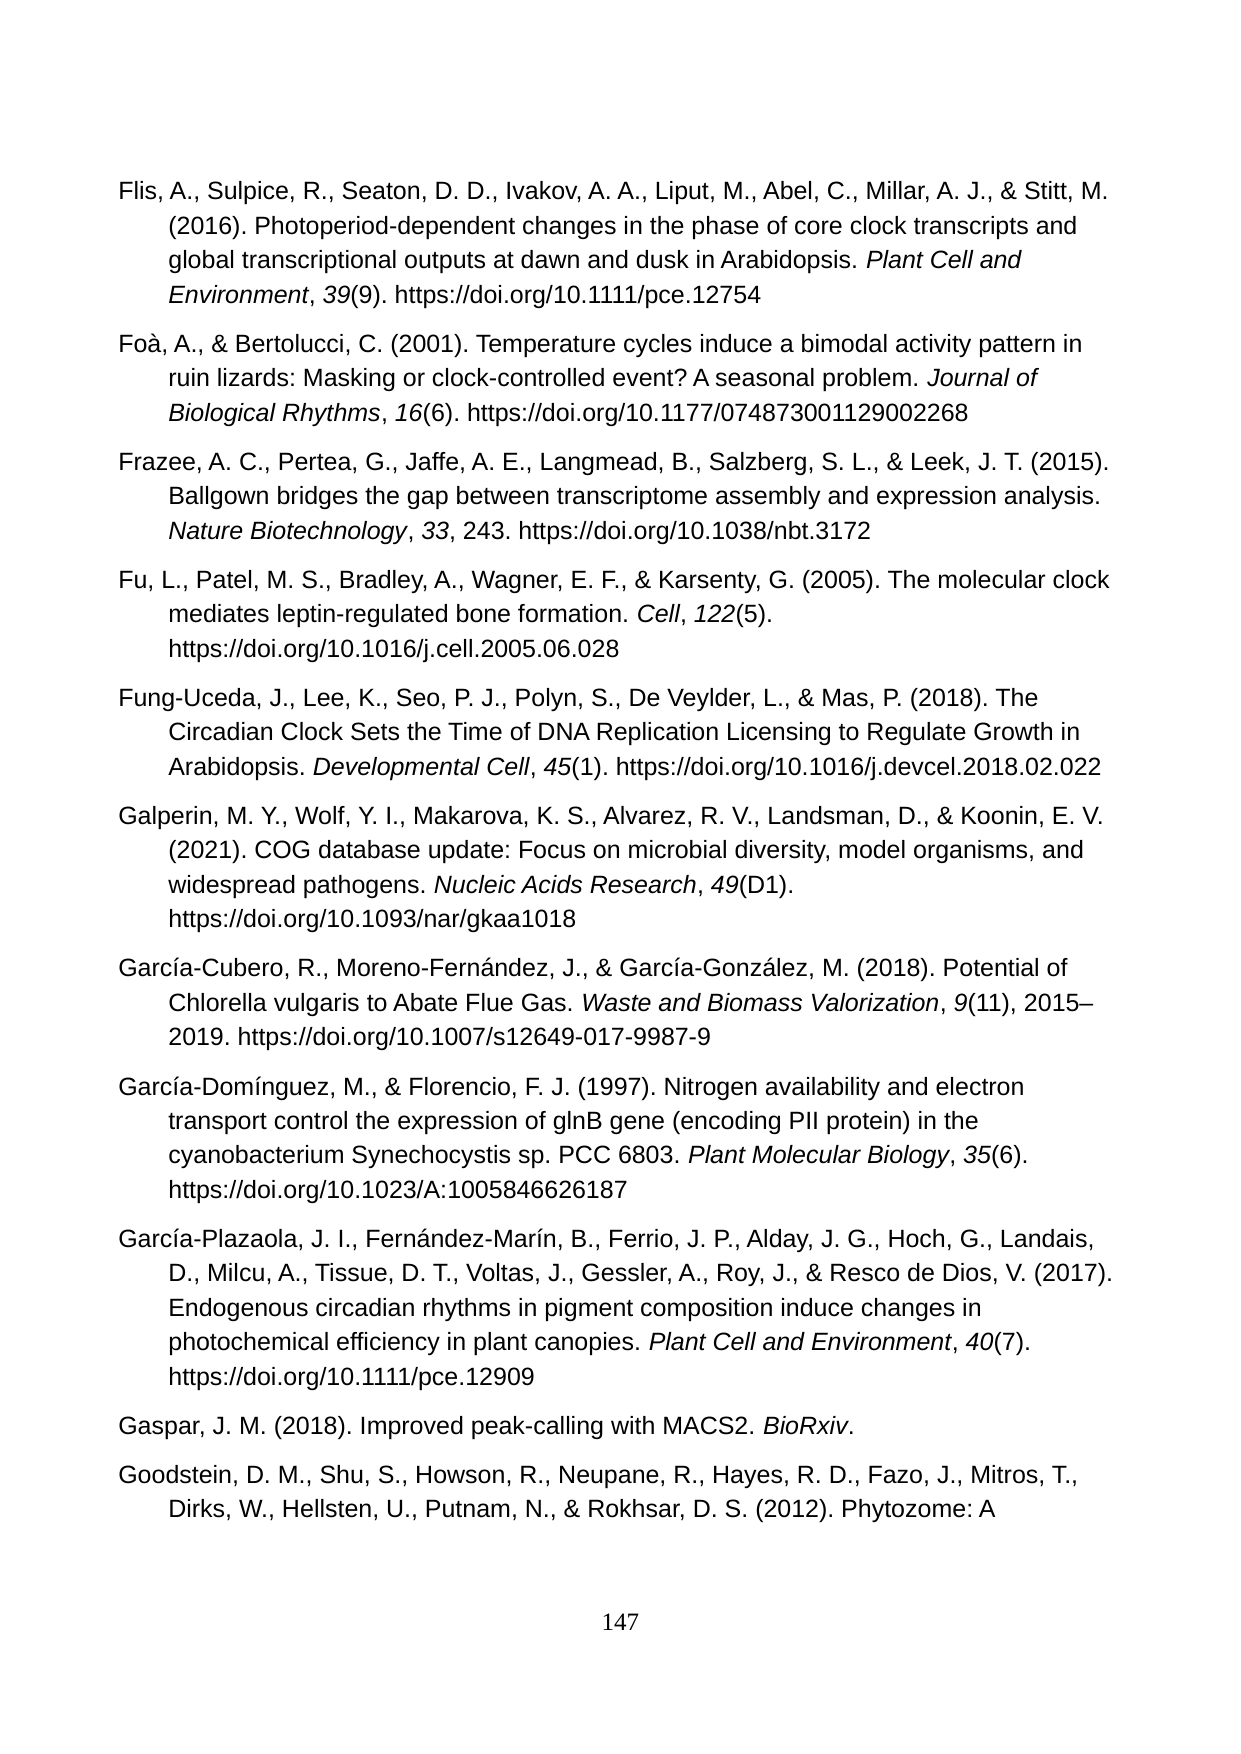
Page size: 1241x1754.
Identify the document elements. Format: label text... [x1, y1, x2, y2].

text García-Domínguez, M., & Florencio, F. J. (1997). Nitrogen availability and electron transport control the expression of glnB gene (encoding PII protein) in the cyanobacterium Synechocystis sp. PCC 6803. Plant Molecular Biology, 35(6). https://doi.org/10.1023/A:1005846626187 [118, 1071, 1122, 1204]
text Flis, A., Sulpice, R., Seaton, D. D., Ivakov, A. A., Liput, M., Abel, C., Millar, A. J., & Stitt, M. (2016). Photoperiod-dependent changes in the phase of core clock transcripts and global transcriptional outputs at dawn and dusk in Arabidopsis. Plant Cell and Environment, 39(9). https://doi.org/10.1111/pce.12754 [118, 176, 1122, 308]
text Fung-Uceda, J., Lee, K., Seo, P. J., Polyn, S., De Veylder, L., & Mas, P. (2018). The Circadian Clock Sets the Time of DNA Replication Licensing to Regulate Growth in Arabidopsis. Developmental Cell, 45(1). https://doi.org/10.1016/j.devcel.2018.02.022 [118, 683, 1122, 781]
text Gaspar, J. M. (2018). Improved peak-calling with MACS2. BioRxiv. [118, 1411, 1122, 1440]
text Fu, L., Patel, M. S., Bradley, A., Wagner, E. F., & Karsenty, G. (2005). The molecular clock mediates leptin-regulated bone formation. Cell, 122(5). https://doi.org/10.1016/j.cell.2005.06.028 [118, 565, 1122, 663]
text Foà, A., & Bertolucci, C. (2001). Temperature cycles induce a bimodal activity pattern in ruin lizards: Masking or clock-controlled event? A seasonal problem. Journal of Biological Rhythms, 16(6). https://doi.org/10.1177/074873001129002268 [118, 329, 1122, 427]
text García-Cubero, R., Moreno-Fernández, J., & García-González, M. (2018). Potential of Chlorella vulgaris to Abate Flue Gas. Waste and Biomass Valorization, 9(11), 2015–2019. https://doi.org/10.1007/s12649-017-9987-9 [118, 953, 1122, 1051]
text Galperin, M. Y., Wolf, Y. I., Makarova, K. S., Alvarez, R. V., Landsman, D., & Koonin, E. V. (2021). COG database update: Focus on microbial diversity, model organisms, and widespread pathogens. Nucleic Acids Research, 49(D1). https://doi.org/10.1093/nar/gkaa1018 [118, 801, 1122, 933]
text García-Plazaola, J. I., Fernández-Marín, B., Ferrio, J. P., Alday, J. G., Hoch, G., Landais, D., Milcu, A., Tissue, D. T., Voltas, J., Gessler, A., Roy, J., & Resco de Dios, V. (2017). Endogenous circadian rhythms in pigment composition induce changes in photochemical efficiency in plant canopies. Plant Cell and Environment, 40(7). https://doi.org/10.1111/pce.12909 [118, 1224, 1122, 1391]
text Goodstein, D. M., Shu, S., Howson, R., Neupane, R., Hayes, R. D., Fazo, J., Mitros, T., Dirks, W., Hellsten, U., Putnam, N., & Rokhsar, D. S. (2012). Phytozome: A [118, 1460, 1122, 1523]
text Frazee, A. C., Pertea, G., Jaffe, A. E., Langmead, B., Salzberg, S. L., & Leek, J. T. (2015). Ballgown bridges the gap between transcriptome assembly and expression analysis. Nature Biotechnology, 33, 243. https://doi.org/10.1038/nbt.3172 [118, 447, 1122, 544]
